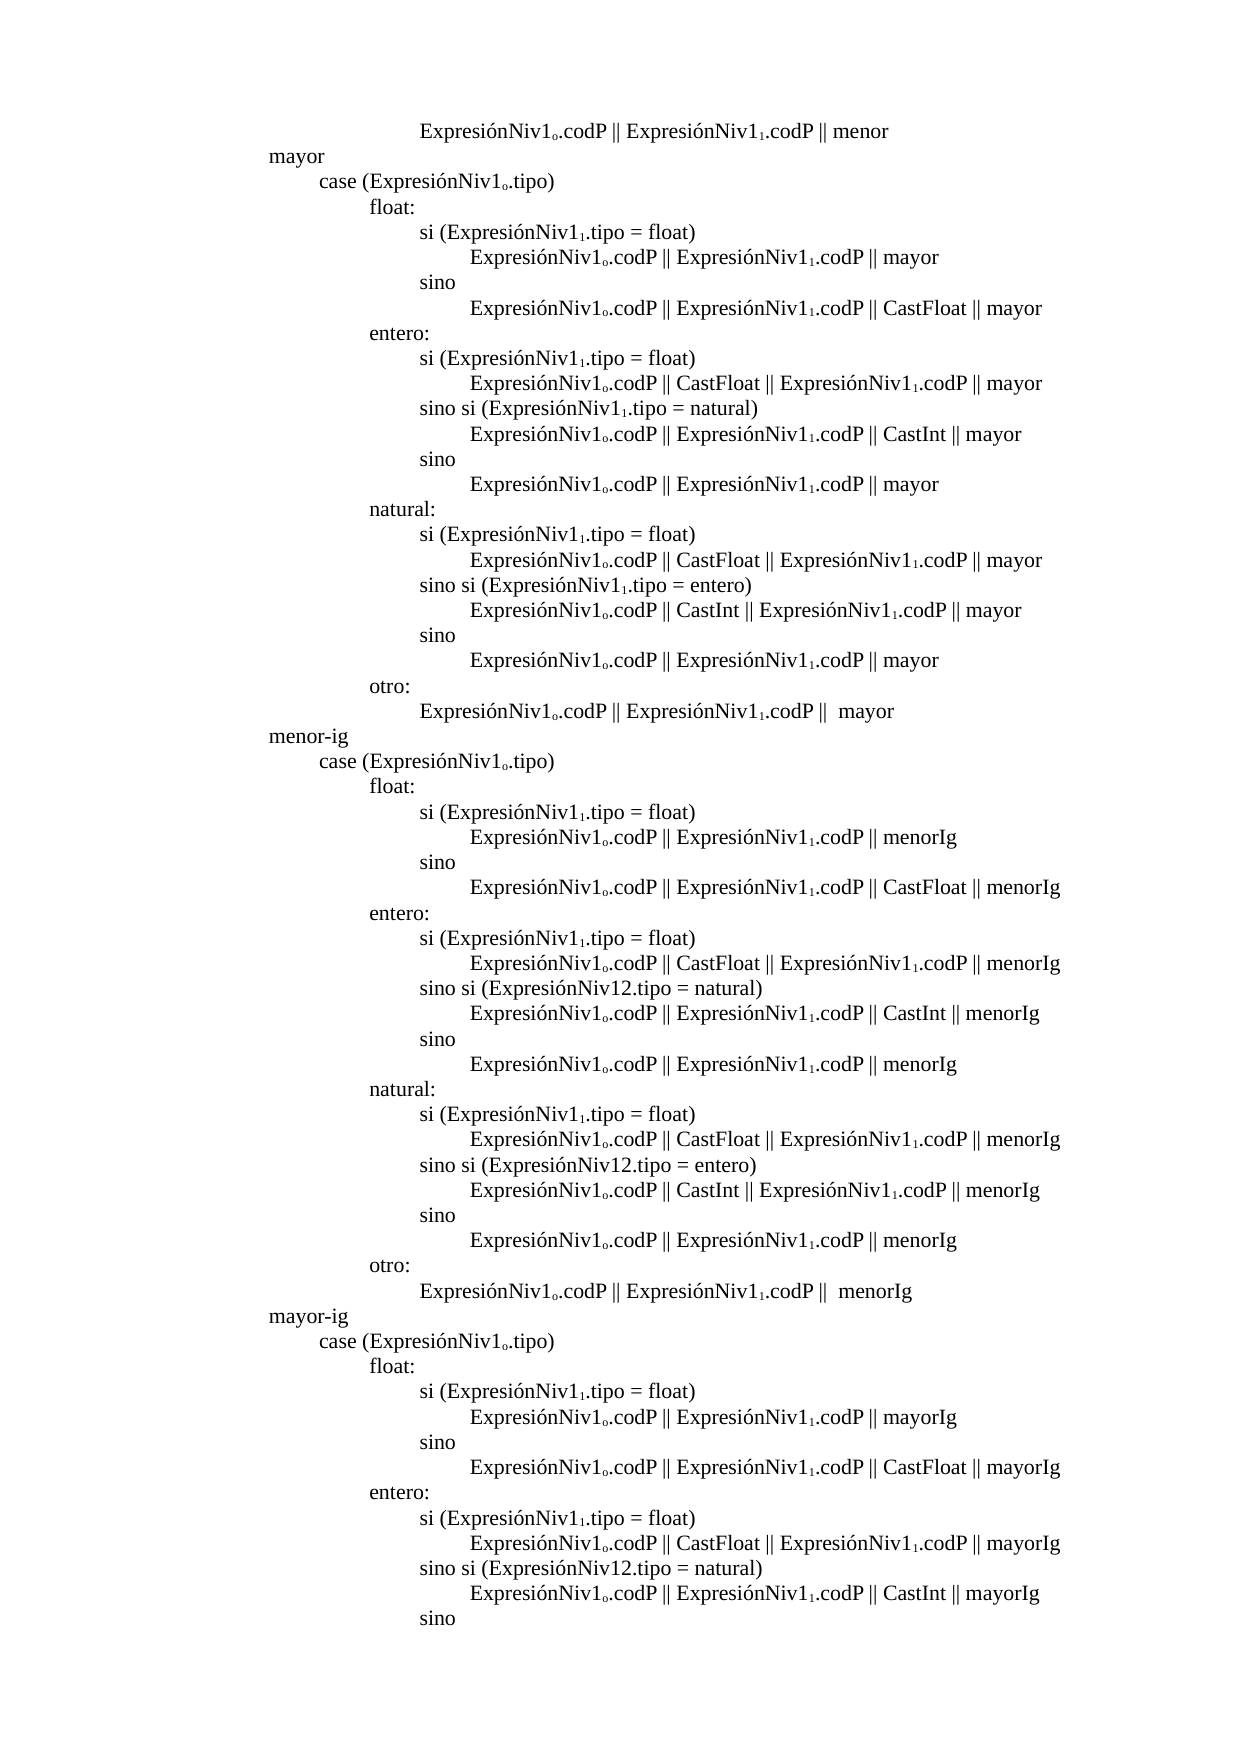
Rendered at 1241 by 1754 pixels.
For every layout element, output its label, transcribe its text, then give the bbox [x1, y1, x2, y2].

text si (ExpresiónNiv11.tipo = float) [118, 521, 1122, 547]
text si (ExpresiónNiv11.tipo = float) [118, 1378, 1122, 1404]
text ExpresiónNiv1o.codP || ExpresiónNiv11.codP || CastInt || menorIg [118, 1000, 1122, 1026]
text sino [118, 446, 1122, 471]
text si (ExpresiónNiv11.tipo = float) [118, 925, 1122, 950]
text sino [118, 1202, 1122, 1227]
text ExpresiónNiv1o.codP || ExpresiónNiv11.codP || mayor [118, 647, 1122, 673]
text sino [118, 1429, 1122, 1454]
text ExpresiónNiv1o.codP || ExpresiónNiv11.codP || menor [118, 118, 1122, 143]
text ExpresiónNiv1o.codP || ExpresiónNiv11.codP || mayor [118, 244, 1122, 269]
text natural: [118, 1076, 1122, 1101]
text ExpresiónNiv1o.codP || ExpresiónNiv11.codP || CastInt || mayor [118, 421, 1122, 446]
text entero: [118, 899, 1122, 925]
text ExpresiónNiv1o.codP || CastInt || ExpresiónNiv11.codP || mayor [118, 597, 1122, 622]
text ExpresiónNiv1o.codP || ExpresiónNiv11.codP || CastFloat || menorIg [118, 874, 1122, 899]
text sino [118, 622, 1122, 647]
text si (ExpresiónNiv11.tipo = float) [118, 799, 1122, 824]
text ExpresiónNiv1o.codP || ExpresiónNiv11.codP || CastFloat || mayorIg [118, 1454, 1122, 1479]
text sino si (ExpresiónNiv11.tipo = natural) [118, 395, 1122, 421]
text float: [118, 194, 1122, 219]
text ExpresiónNiv1o.codP || ExpresiónNiv11.codP || CastFloat || mayor [118, 294, 1122, 320]
text otro: [118, 673, 1122, 698]
text sino si (ExpresiónNiv12.tipo = entero) [118, 1152, 1122, 1177]
text entero: [118, 1479, 1122, 1504]
text ExpresiónNiv1o.codP || ExpresiónNiv11.codP || menorIg [118, 1278, 1122, 1303]
text si (ExpresiónNiv11.tipo = float) [118, 345, 1122, 370]
text ExpresiónNiv1o.codP || ExpresiónNiv11.codP || mayor [118, 471, 1122, 496]
text sino [118, 1605, 1122, 1631]
text case (ExpresiónNiv1o.tipo) [118, 168, 1122, 194]
text float: [118, 773, 1122, 799]
text ExpresiónNiv1o.codP || CastFloat || ExpresiónNiv11.codP || mayorIg [118, 1530, 1122, 1555]
text ExpresiónNiv1o.codP || ExpresiónNiv11.codP || menorIg [118, 1227, 1122, 1252]
text ExpresiónNiv1o.codP || CastInt || ExpresiónNiv11.codP || menorIg [118, 1177, 1122, 1202]
text float: [118, 1353, 1122, 1378]
text ExpresiónNiv1o.codP || ExpresiónNiv11.codP || menorIg [118, 824, 1122, 849]
text ExpresiónNiv1o.codP || ExpresiónNiv11.codP || mayor [118, 698, 1122, 723]
text case (ExpresiónNiv1o.tipo) [118, 748, 1122, 773]
text ExpresiónNiv1o.codP || CastFloat || ExpresiónNiv11.codP || menorIg [118, 950, 1122, 975]
text case (ExpresiónNiv1o.tipo) [118, 1328, 1122, 1353]
text sino [118, 1026, 1122, 1051]
text sino si (ExpresiónNiv11.tipo = entero) [118, 572, 1122, 597]
text ExpresiónNiv1o.codP || ExpresiónNiv11.codP || mayorIg [118, 1404, 1122, 1429]
text entero: [118, 320, 1122, 345]
text mayor [118, 143, 1122, 168]
text ExpresiónNiv1o.codP || CastFloat || ExpresiónNiv11.codP || mayor [118, 370, 1122, 395]
text otro: [118, 1252, 1122, 1278]
text sino [118, 849, 1122, 874]
text si (ExpresiónNiv11.tipo = float) [118, 1101, 1122, 1126]
text mayor-ig [118, 1303, 1122, 1328]
text sino si (ExpresiónNiv12.tipo = natural) [118, 975, 1122, 1000]
text sino [118, 269, 1122, 294]
text sino si (ExpresiónNiv12.tipo = natural) [118, 1555, 1122, 1580]
text ExpresiónNiv1o.codP || ExpresiónNiv11.codP || menorIg [118, 1051, 1122, 1076]
text ExpresiónNiv1o.codP || CastFloat || ExpresiónNiv11.codP || mayor [118, 547, 1122, 572]
text menor-ig [118, 723, 1122, 748]
text natural: [118, 496, 1122, 521]
text ExpresiónNiv1o.codP || ExpresiónNiv11.codP || CastInt || mayorIg [118, 1580, 1122, 1605]
text si (ExpresiónNiv11.tipo = float) [118, 1504, 1122, 1530]
text si (ExpresiónNiv11.tipo = float) [118, 219, 1122, 244]
text ExpresiónNiv1o.codP || CastFloat || ExpresiónNiv11.codP || menorIg [118, 1126, 1122, 1152]
